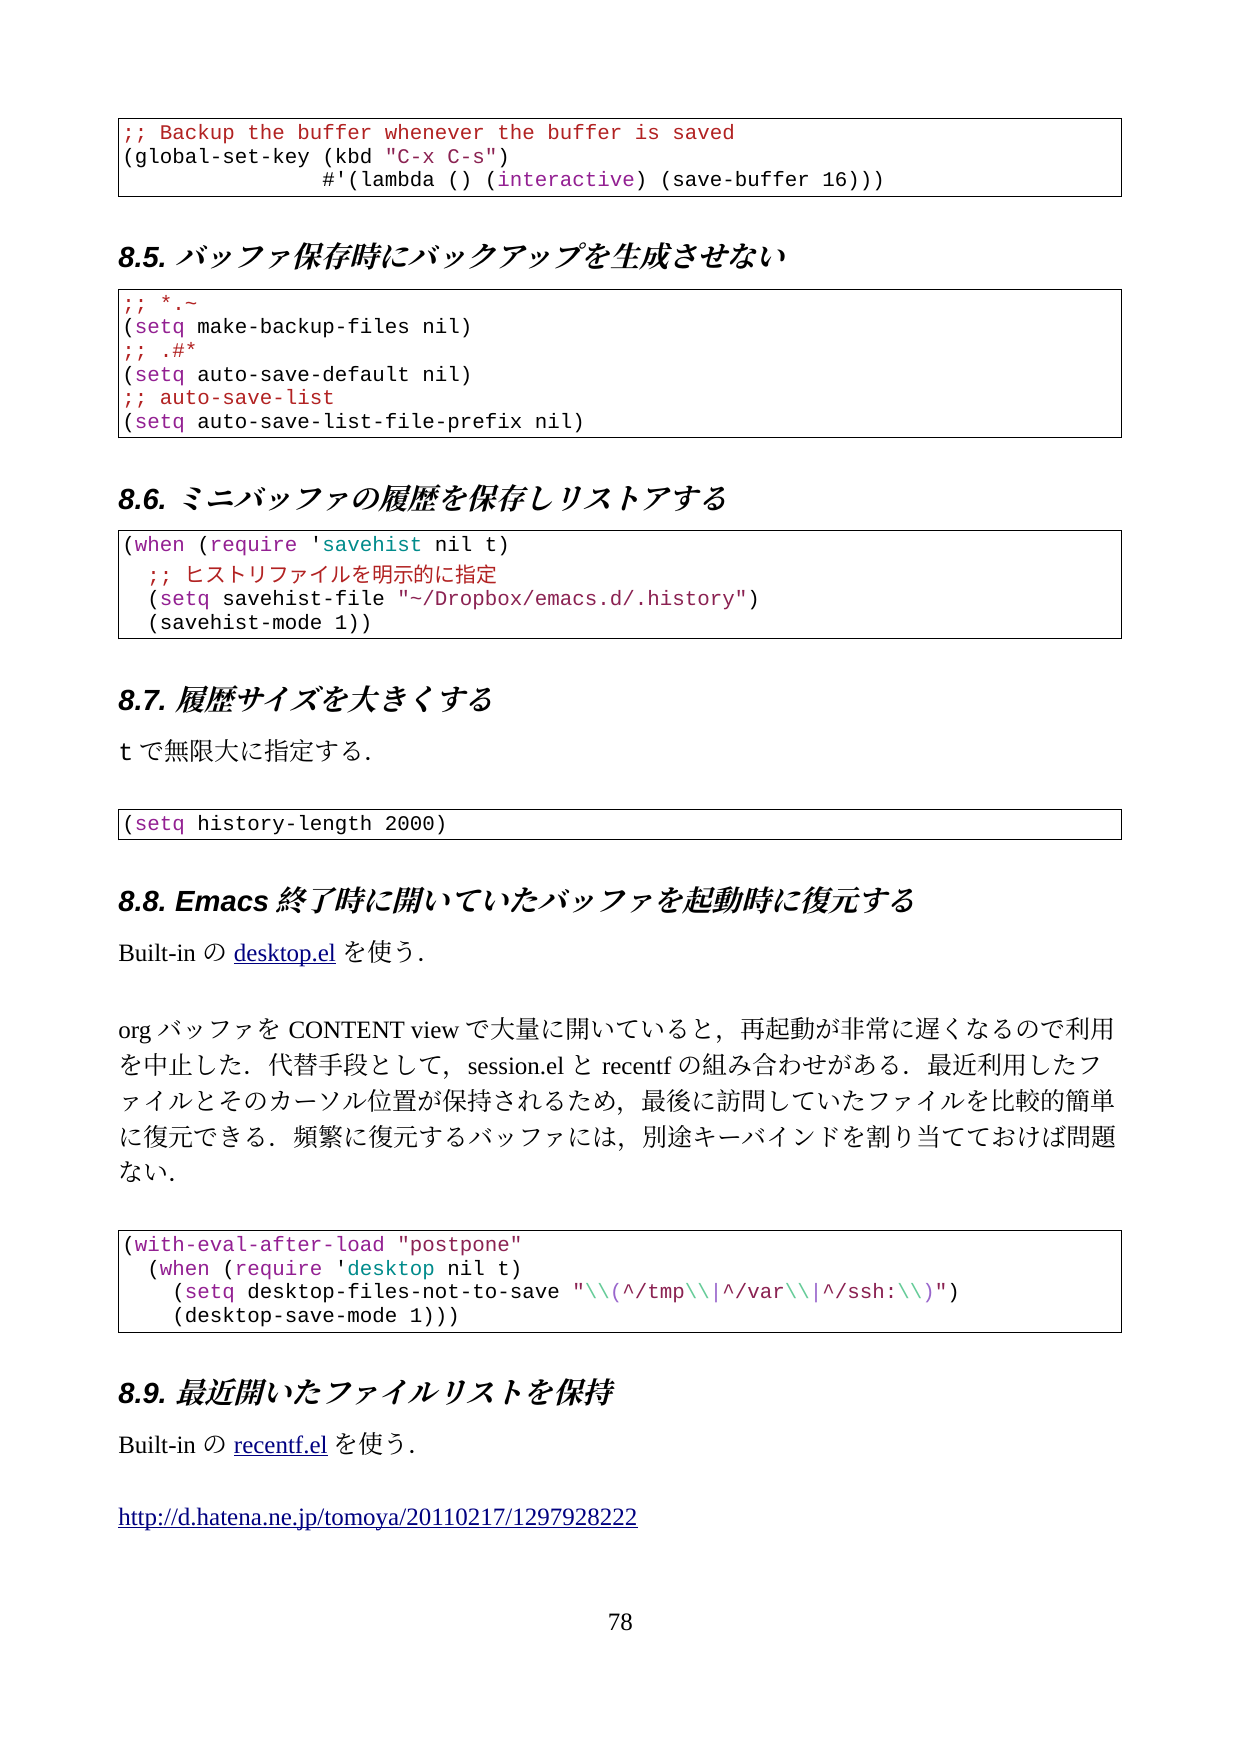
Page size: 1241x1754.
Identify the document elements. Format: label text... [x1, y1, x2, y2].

subtitle 履歴サイズを大きくする [118, 677, 1122, 719]
text org バッファを CONTENT view で大量に開いていると，再起動が非常に遅くなるので利用を中止した．代替手段として，session.el と recentf の組み合わせがある．最近利用したファイルとそのカーソル位置が保持されるため，最後に訪問していたファイルを比較的簡単に復元できる．頻繁に復元するバッファには，別途キーバインドを割り当てておけば問題ない． [118, 1009, 1122, 1218]
text #'(lambda () (interactive) (save-buffer 16))) [119, 165, 1121, 196]
subtitle ミニバッファの履歴を保存しリストアする [118, 476, 1122, 518]
text Built-in の recentf.el を使う． [118, 1424, 1122, 1489]
text (setq desktop-files-not-to-save "\\(^/tmp\\|^/var\\|^/ssh:\\)") [119, 1278, 1121, 1301]
subtitle バッファ保存時にバックアップを生成させない [118, 234, 1122, 276]
text (with-eval-after-load "postpone" [119, 1231, 1121, 1254]
text (desktop-save-mode 1))) [119, 1301, 1121, 1332]
text (setq savehist-file "~/Dropbox/emacs.d/.history") [119, 584, 1121, 608]
subtitle 最近開いたファイルリストを保持 [118, 1370, 1122, 1412]
text (setq auto-save-default nil) [119, 360, 1121, 383]
text Built-in の desktop.el を使う． [118, 932, 1122, 997]
text (savehist-mode 1)) [119, 608, 1121, 638]
text ;; .#* [119, 336, 1121, 360]
text (global-set-key (kbd "C-x C-s") [119, 142, 1121, 165]
text (when (require 'savehist nil t) [119, 531, 1121, 554]
text ;; Backup the buffer whenever the buffer is saved [119, 119, 1121, 142]
text ;; *.~ [119, 290, 1121, 312]
text (setq auto-save-list-file-prefix nil) [119, 407, 1121, 437]
text (setq make-backup-files nil) [119, 312, 1121, 336]
text ;; ヒストリファイルを明示的に指定 [119, 554, 1121, 584]
subtitle Emacs終了時に開いていたバッファを起動時に復元する [118, 878, 1122, 920]
text ;; auto-save-list [119, 383, 1121, 407]
text (when (require 'desktop nil t) [119, 1254, 1121, 1278]
text (setq history-length 2000) [119, 810, 1121, 839]
text http://d.hatena.ne.jp/tomoya/20110217/1297928222 [118, 1502, 1122, 1559]
text t で無限大に指定する． [118, 731, 1122, 796]
